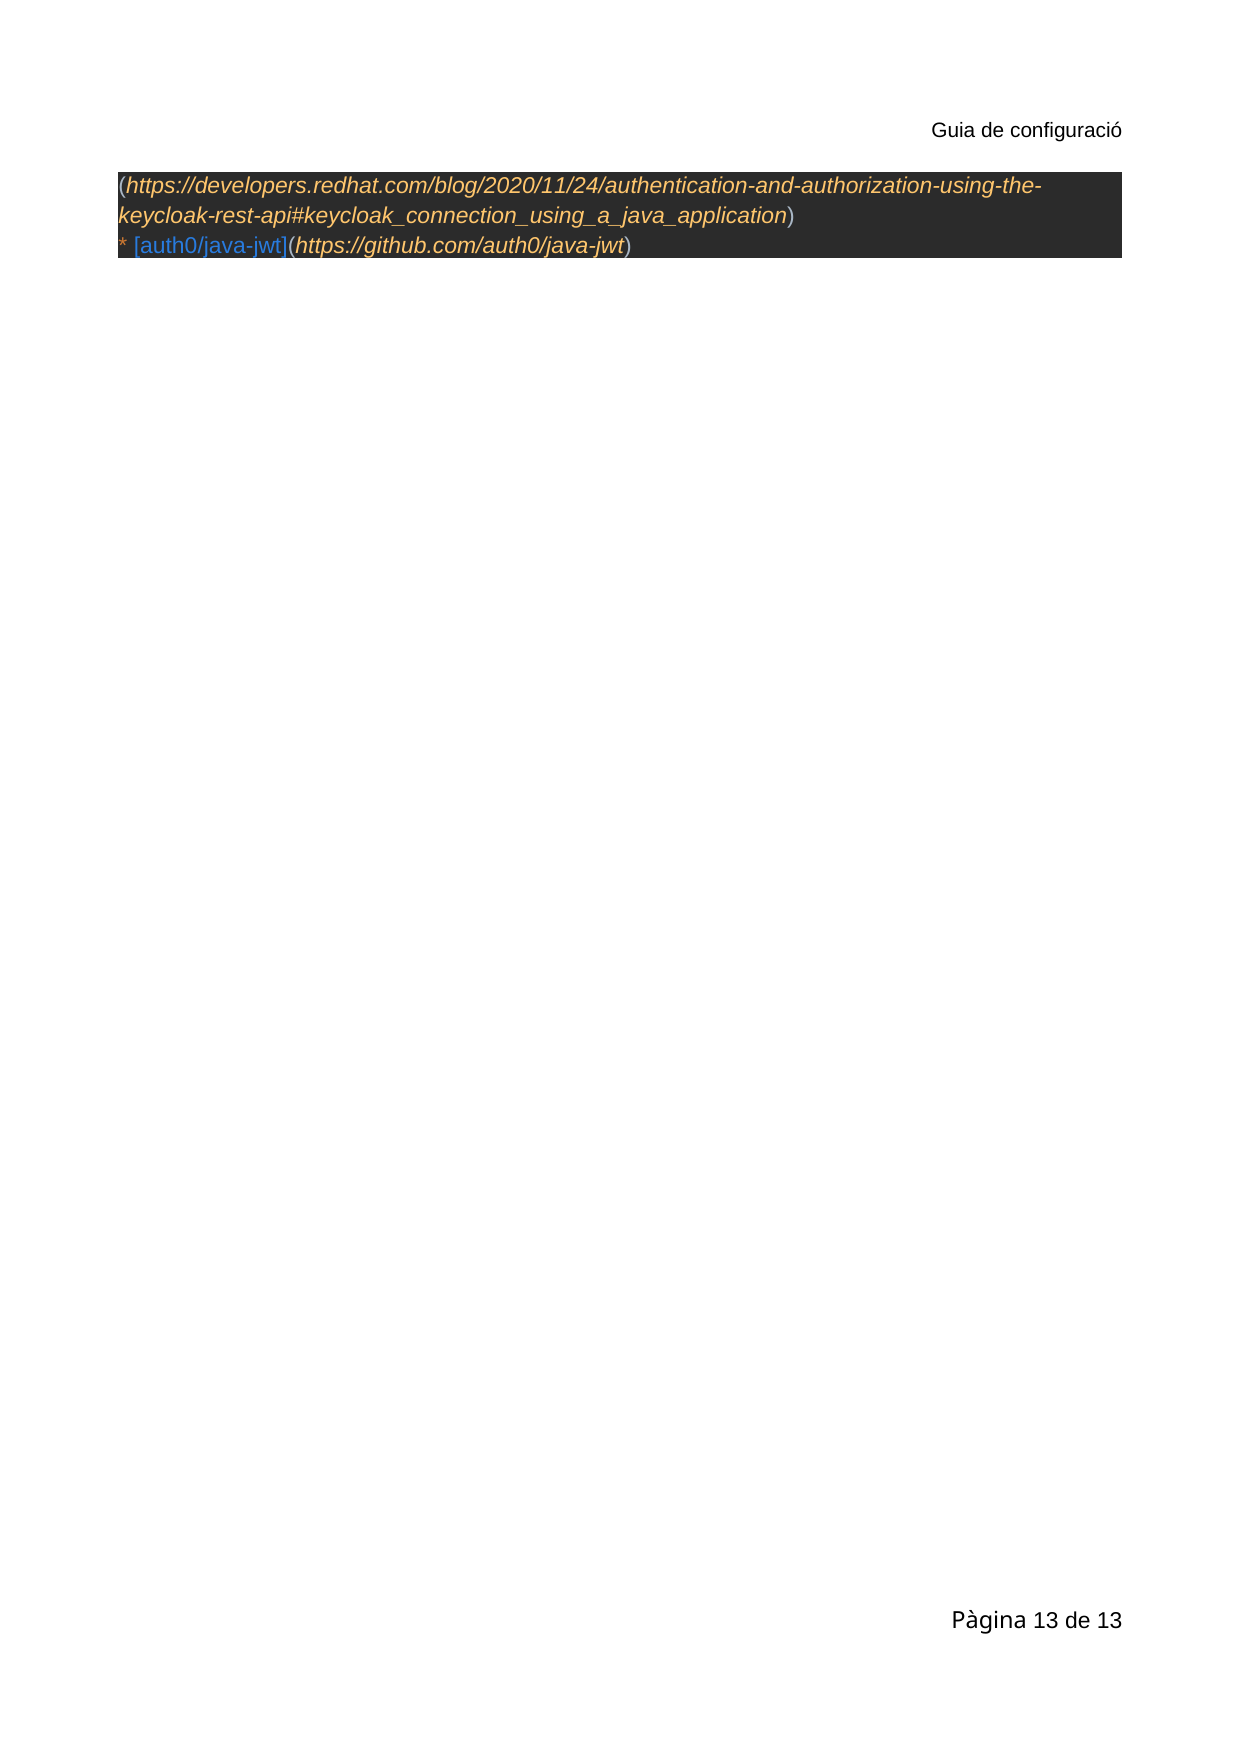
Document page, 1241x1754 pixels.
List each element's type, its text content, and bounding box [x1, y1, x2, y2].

text (https://developers.redhat.com/blog/2020/11/24/authentication-and-authorization-using-the-keycloak-rest-api#keycloak_connection_using_a_java_application) [118, 172, 1122, 228]
text * [auth0/java-jwt](https://github.com/auth0/java-jwt) [118, 232, 1122, 258]
